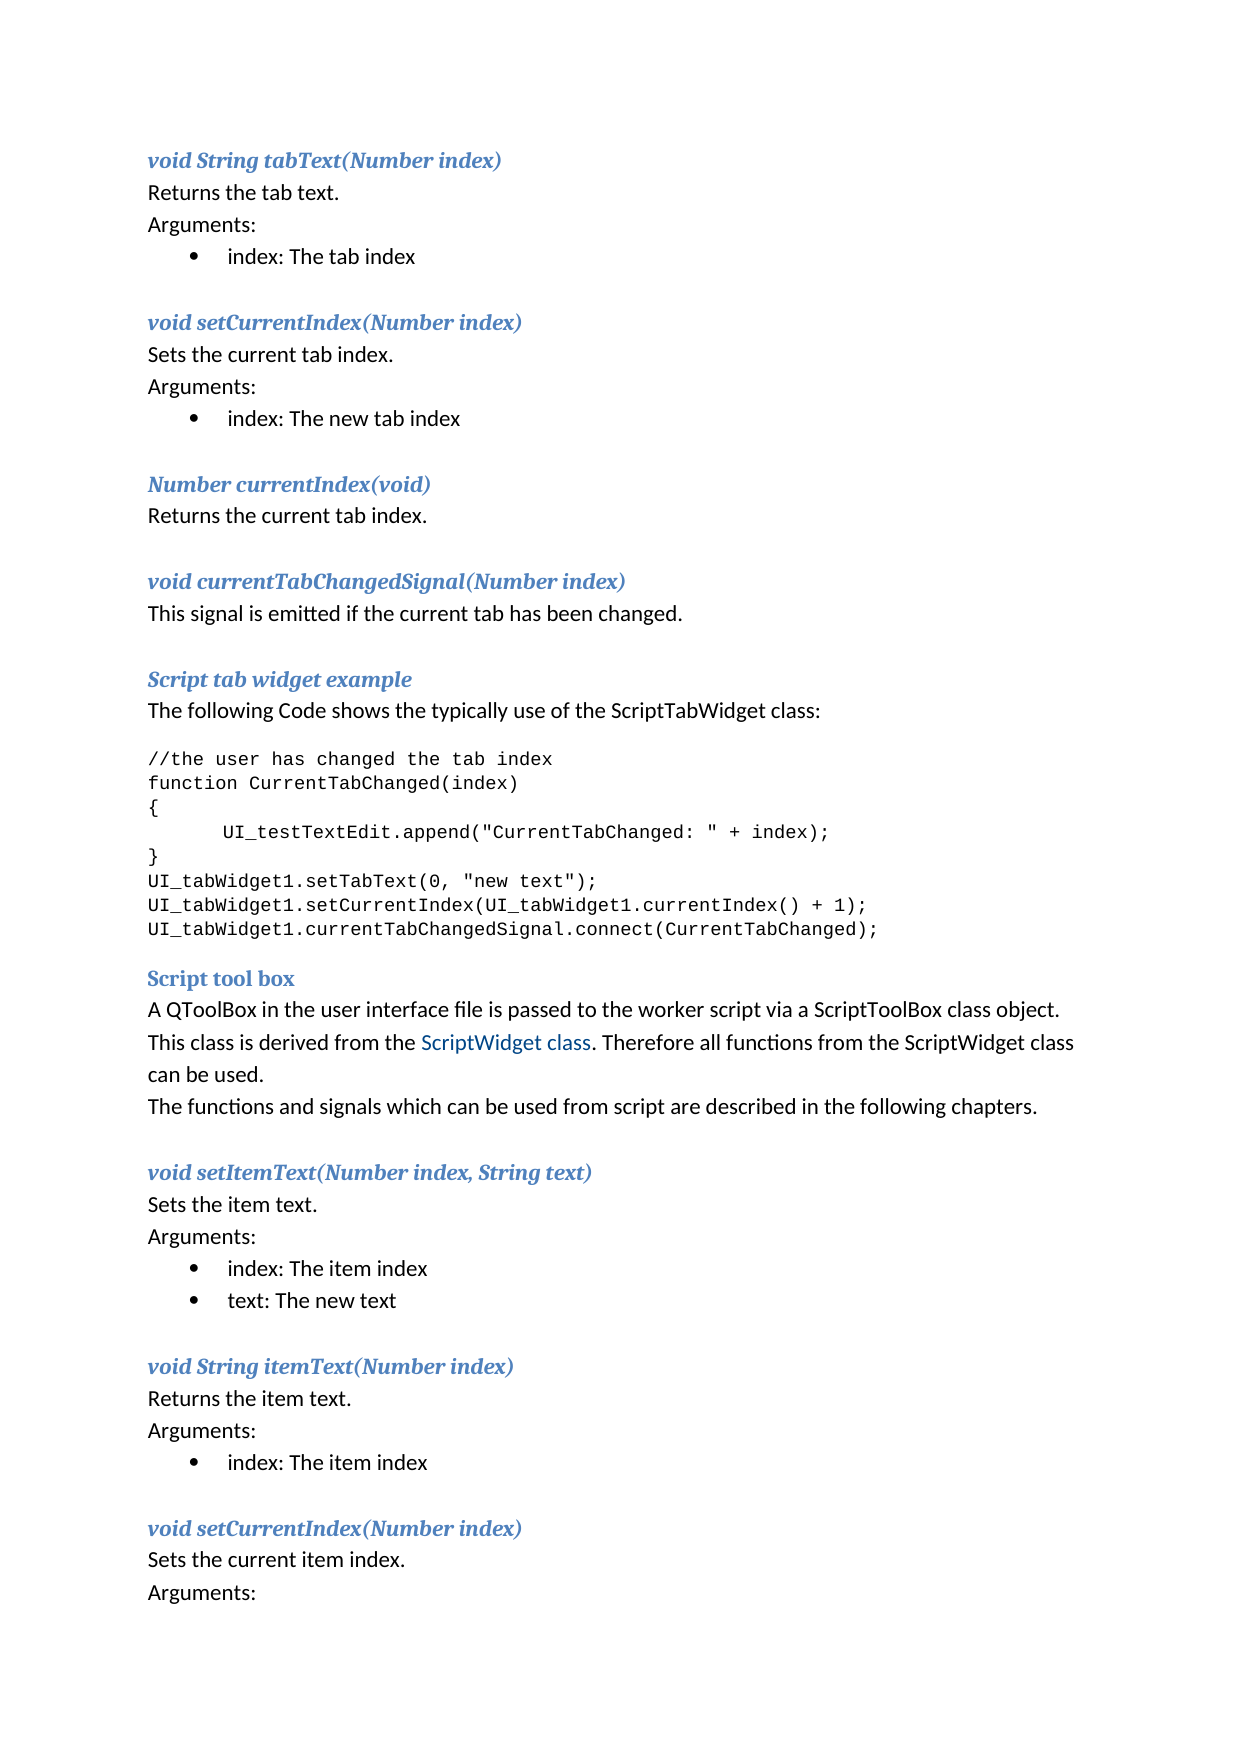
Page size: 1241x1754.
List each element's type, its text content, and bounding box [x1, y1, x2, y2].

list index: The tab index [190, 242, 1093, 270]
subtitle Script tool box [148, 965, 1093, 992]
text UI_tabWidget1.setTabText(0, "new text"); [148, 871, 1093, 893]
text Returns the current tab index. [148, 502, 1093, 529]
subtitle void String itemText(Number index) [148, 1353, 1093, 1380]
text Sets the item text. [148, 1190, 1093, 1218]
text Arguments: [148, 1222, 1093, 1250]
subtitle Number currentIndex(void) [148, 471, 1093, 498]
subtitle void setCurrentIndex(Number index) [148, 1515, 1093, 1542]
text The functions and signals which can be used from script are described in the following chapters. [148, 1092, 1093, 1120]
list index: The item index [190, 1254, 1093, 1282]
text Sets the current item index. [148, 1546, 1093, 1574]
text Arguments: [148, 372, 1093, 400]
text UI_tabWidget1.currentTabChangedSignal.connect(CurrentTabChanged); [148, 920, 1093, 941]
text Returns the item text. [148, 1384, 1093, 1412]
text A QToolBox in the user interface file is passed to the worker script via a ScriptToolBox class object. [148, 996, 1093, 1024]
text The following Code shows the typically use of the ScriptTabWidget class: [148, 697, 1093, 724]
text Returns the tab text. [148, 178, 1093, 206]
subtitle void setItemText(Number index, String text) [148, 1159, 1093, 1186]
subtitle Script tab widget example [148, 666, 1093, 693]
subtitle void setCurrentIndex(Number index) [148, 309, 1093, 336]
text //the user has changed the tab index [148, 749, 1093, 771]
text Arguments: [148, 1416, 1093, 1444]
list index: The new tab index [190, 404, 1093, 432]
subtitle void currentTabChangedSignal(Number index) [148, 569, 1093, 595]
text This class is derived from the ScriptWidget class. Therefore all functions from the ScriptWidget class can be used. [148, 1028, 1093, 1088]
text } [148, 847, 1093, 868]
text Arguments: [148, 210, 1093, 238]
subtitle void String tabText(Number index) [148, 148, 1093, 174]
text This signal is emitted if the current tab has been changed. [148, 599, 1093, 627]
text Sets the current tab index. [148, 340, 1093, 368]
list index: The item index [190, 1448, 1093, 1476]
list text: The new text [190, 1286, 1093, 1314]
text function CurrentTabChanged(index) [148, 774, 1093, 795]
text UI_testTextEdit.append("CurrentTabChanged: " + index); [148, 823, 1093, 844]
text UI_tabWidget1.setCurrentIndex(UI_tabWidget1.currentIndex() + 1); [148, 896, 1093, 917]
text { [148, 798, 1093, 819]
text Arguments: [148, 1578, 1093, 1606]
